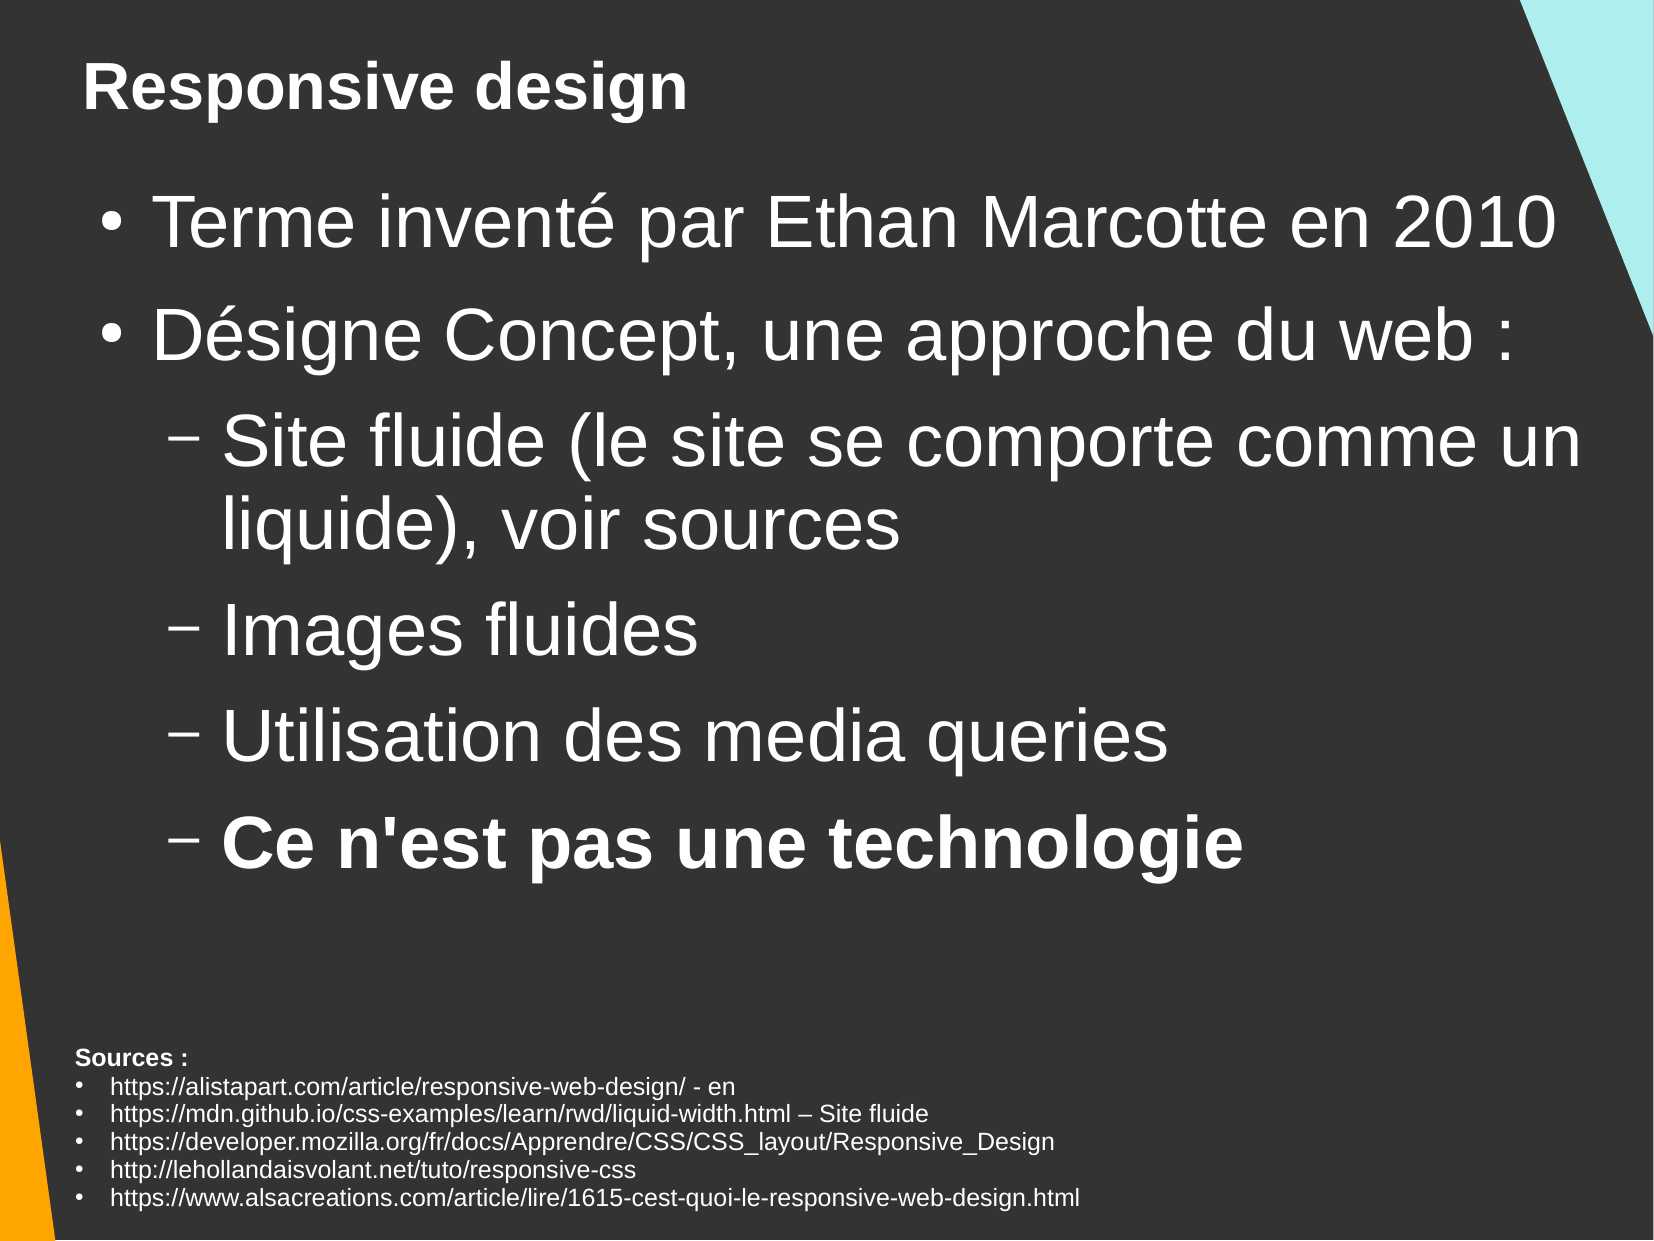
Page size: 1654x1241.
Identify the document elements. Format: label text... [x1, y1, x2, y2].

text_box Sources : https://alistapart.com/article/responsive-web-design/ - en https://mdn.github.io/css-examples/learn/rwd/liquid-width.html – Site fluide https://developer.mozilla.org/fr/docs/Apprendre/CSS/CSS_layout/Responsive_Design http://lehollandaisvolant.net/tuto/responsive-css https://www.alsacreations.com/article/lire/1615-cest-quoi-le-responsive-web-design.html [60, 1036, 1546, 1241]
text_box [0, 840, 56, 1241]
list Terme inventé par Ethan Marcotte en 2010 Désigne Concept, une approche du web : Site fluide (le site se comporte comme un liquide), voir sources Images fluides Utilisation des media queries Ce n'est pas une technologie [80, 180, 1605, 886]
title Responsive design [82, 49, 1571, 152]
text_box [1519, 0, 1654, 338]
